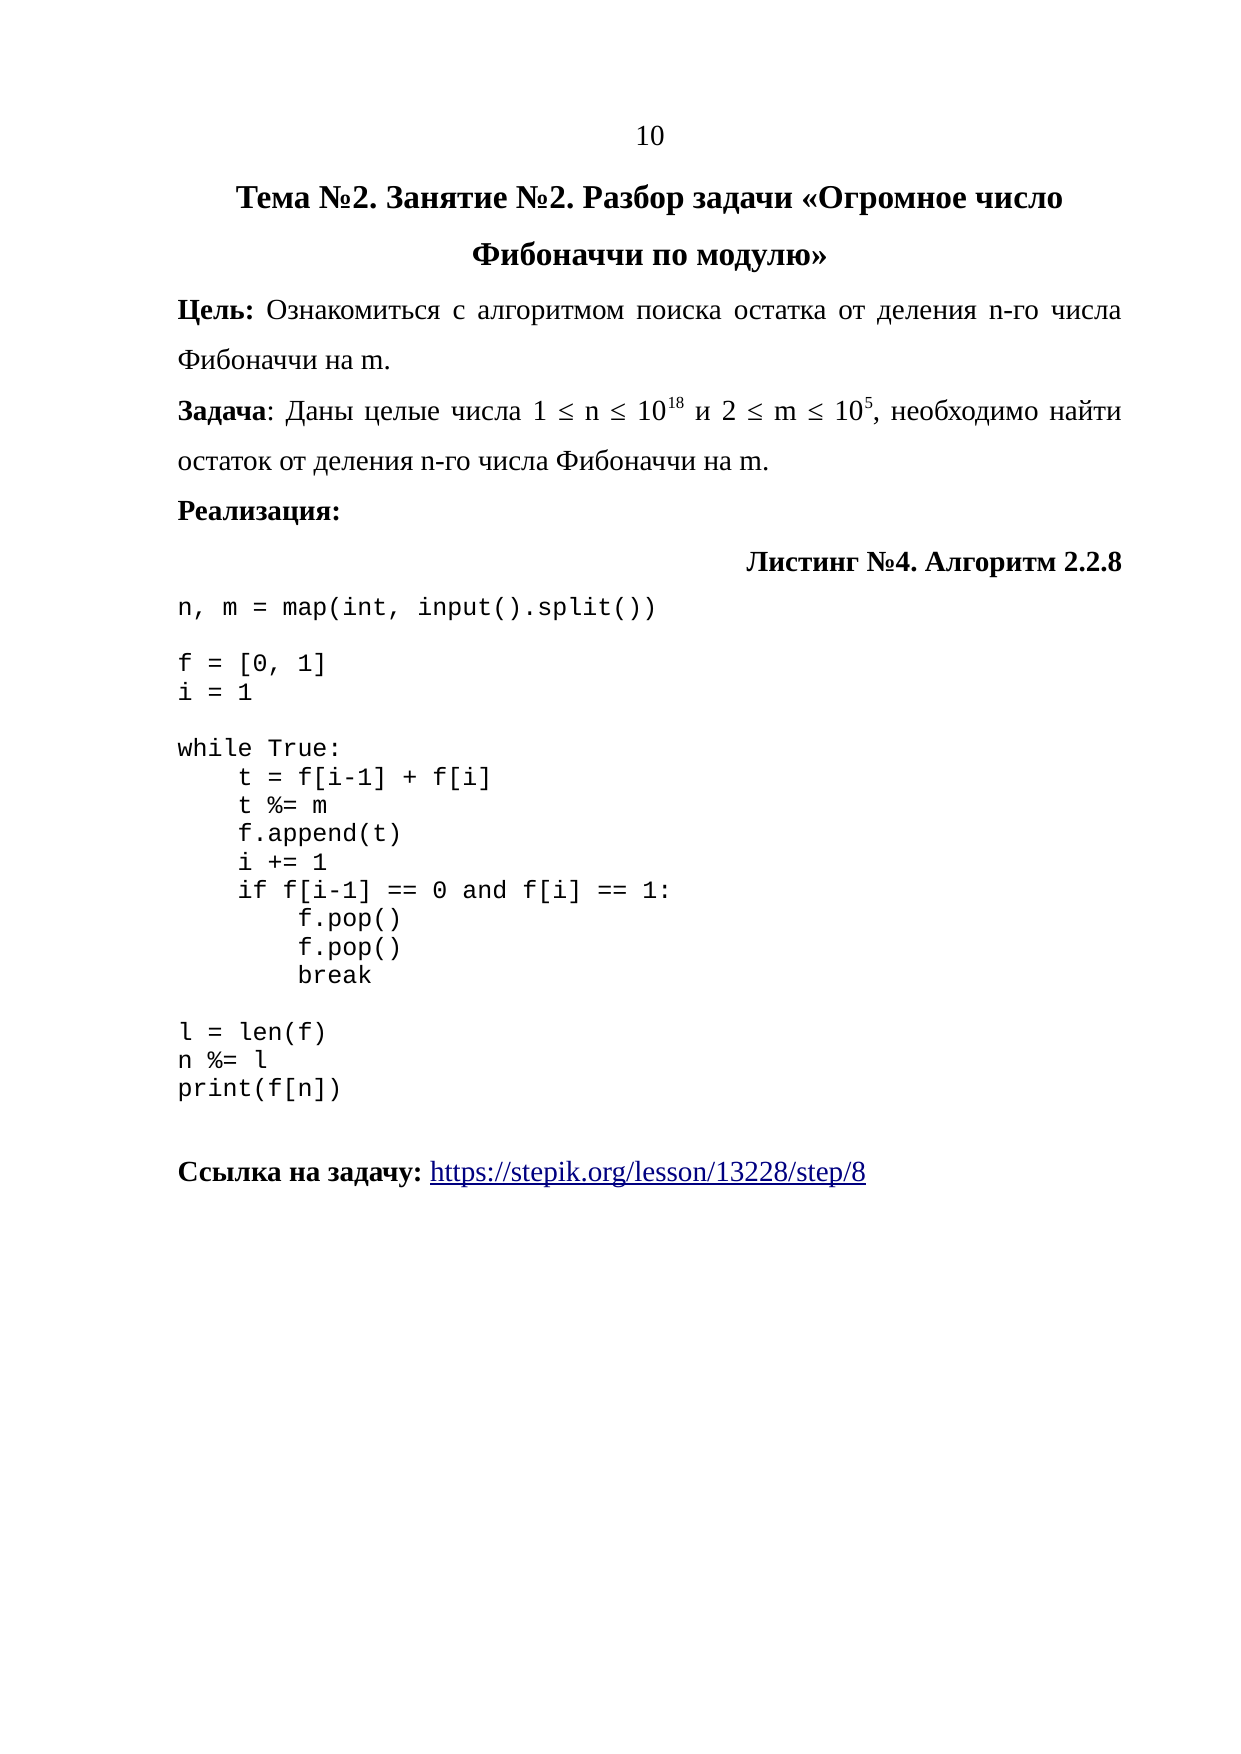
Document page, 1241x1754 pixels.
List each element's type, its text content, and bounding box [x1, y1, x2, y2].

text t %= m [177, 792, 1122, 821]
text Реализация: [177, 493, 1122, 527]
text Ссылка на задачу: https://stepik.org/lesson/13228/step/8 [177, 1154, 1122, 1188]
text while True: [177, 736, 1122, 764]
text i = 1 [177, 679, 1122, 707]
text f.pop() [177, 934, 1122, 962]
text n, m = map(int, input().split()) [177, 594, 1122, 622]
text t = f[i-1] + f[i] [177, 764, 1122, 792]
text break [177, 962, 1122, 991]
text Цель: Ознакомиться с алгоритмом поиска остатка от деления n-го числа Фибоначчи на m. [177, 292, 1122, 376]
text l = len(f) [177, 1019, 1122, 1047]
text i += 1 [177, 849, 1122, 877]
text f.append(t) [177, 821, 1122, 849]
text print(f[n]) [177, 1076, 1122, 1104]
text Листинг №4. Алгоритм 2.2.8 [177, 544, 1122, 577]
text Задача: Даны целые числа 1 ≤ n ≤ 1018 и 2 ≤ m ≤ 105, необходимо найти остаток от деления n-го числа Фибоначчи на m. [177, 393, 1122, 477]
text if f[i-1] == 0 and f[i] == 1: [177, 877, 1122, 906]
subtitle Тема №2. Занятие №2. Разбор задачи «Огромное число Фибоначчи по модулю» [177, 177, 1122, 273]
text n %= l [177, 1047, 1122, 1076]
text f.pop() [177, 906, 1122, 934]
text f = [0, 1] [177, 651, 1122, 679]
